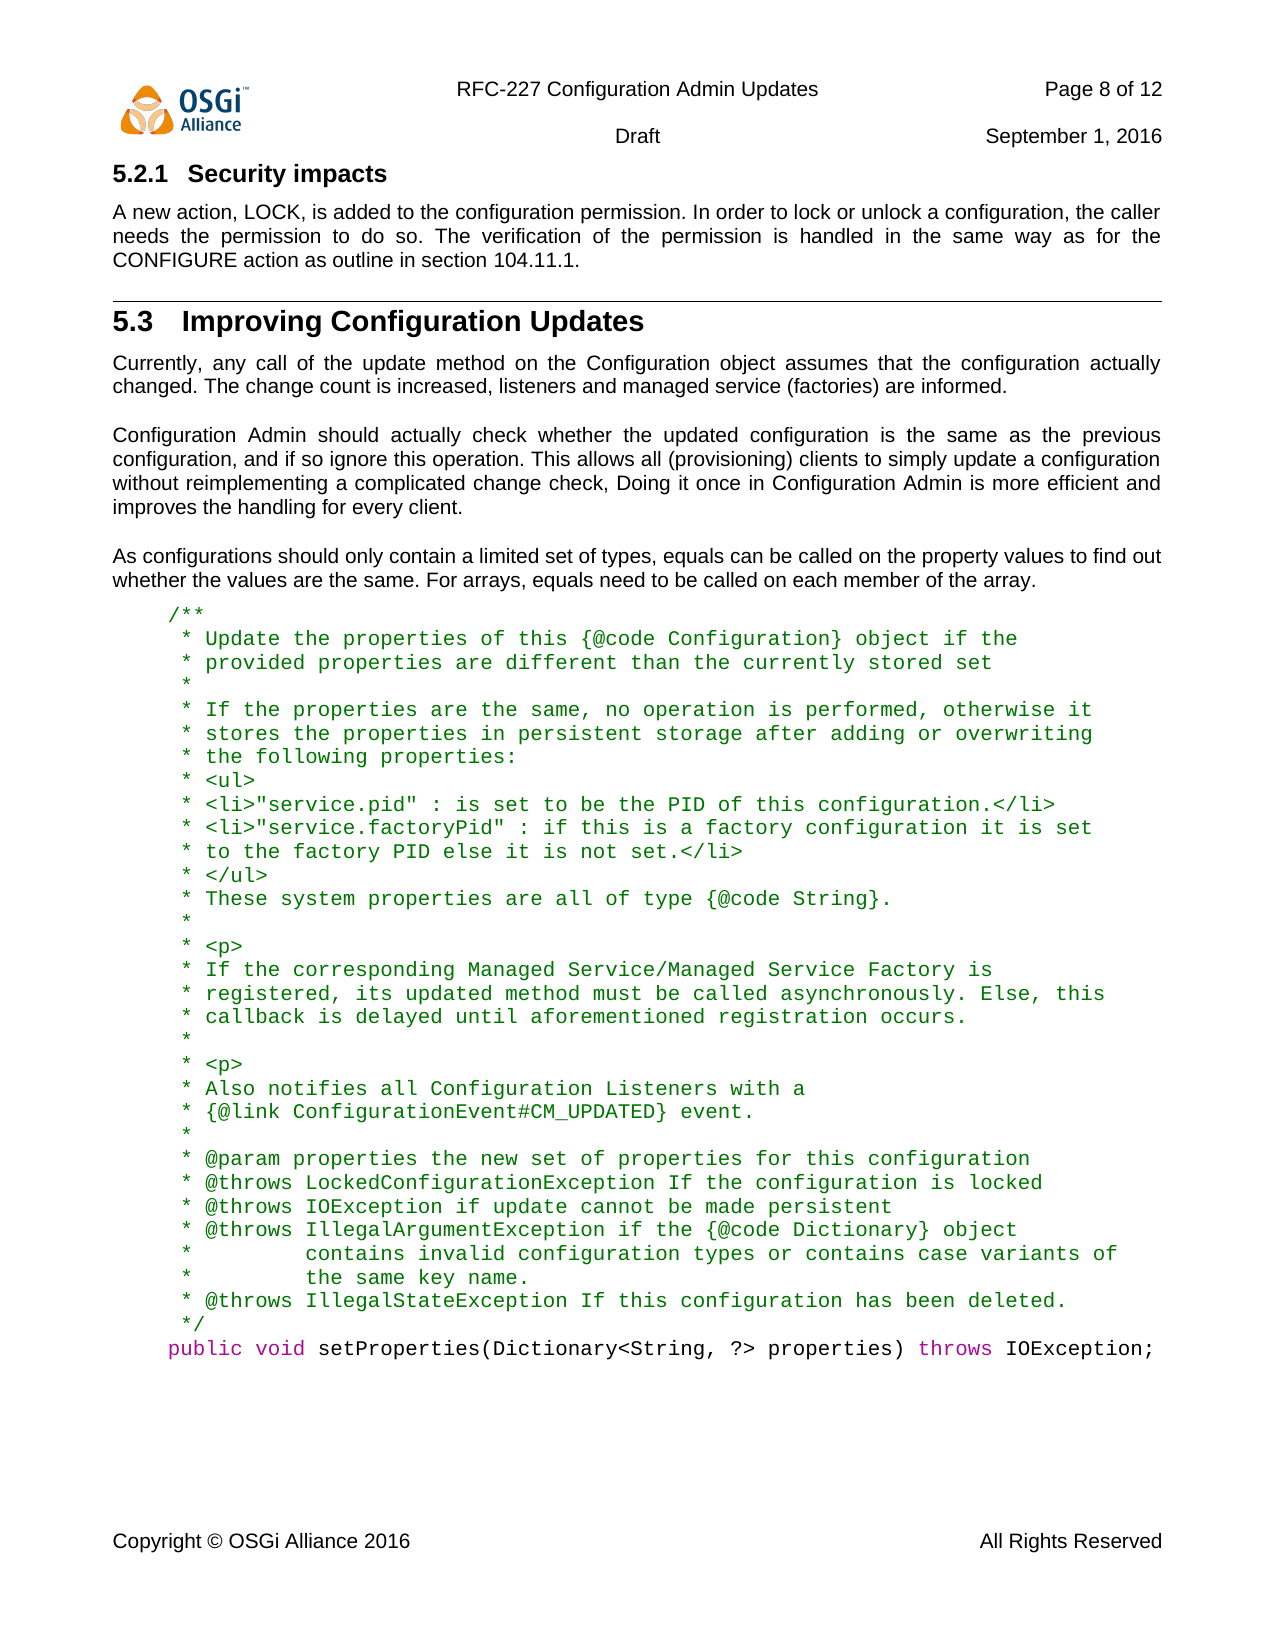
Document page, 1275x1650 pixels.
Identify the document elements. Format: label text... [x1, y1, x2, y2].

text * <p> [112, 1054, 1162, 1077]
text * [112, 1125, 1162, 1148]
text * </ul> [112, 865, 1162, 888]
text * [112, 1030, 1162, 1054]
text * @param properties the new set of properties for this configuration * @throws LockedConfigurationException If the configuration is locked [112, 1148, 1162, 1196]
text Currently, any call of the update method on the Configuration object assumes that the configuration actually changed. The change count is increased, listeners and managed service (factories) are informed. [112, 350, 1162, 398]
text As configurations should only contain a limited set of types, equals can be called on the property values to find out whether the values are the same. For arrays, equals need to be called on each member of the array. [112, 544, 1162, 592]
text A new action, LOCK, is added to the configuration permission. In order to lock or unlock a configuration, the caller needs the permission to do so. The verification of the permission is handled in the same way as for the CONFIGURE action as outline in section 104.11.1. [112, 200, 1162, 272]
picture [113, 78, 257, 142]
text * <li>"service.pid" : is set to be the PID of this configuration.</li> [112, 794, 1162, 817]
text /** [112, 604, 1162, 628]
text * @throws IOException if update cannot be made persistent [112, 1196, 1162, 1219]
text * {@link ConfigurationEvent#CM_UPDATED} event. [112, 1101, 1162, 1125]
text * <p> [112, 936, 1162, 959]
text * the following properties: [112, 746, 1162, 770]
text * the same key name. [112, 1267, 1162, 1290]
text * registered, its updated method must be called asynchronously. Else, this [112, 983, 1162, 1007]
text * Also notifies all Configuration Listeners with a [112, 1077, 1162, 1101]
subtitle Security impacts [112, 159, 1162, 188]
text * If the corresponding Managed Service/Managed Service Factory is [112, 959, 1162, 983]
text * Update the properties of this {@code Configuration} object if the * provided properties are different than the currently stored set * * If the properties are the same, no operation is performed, otherwise it * stores the properties in persistent storage after adding or overwriting [112, 628, 1162, 746]
text */ [112, 1314, 1162, 1338]
text * contains invalid configuration types or contains case variants of [112, 1243, 1162, 1267]
text * [112, 912, 1162, 936]
text public void setProperties(Dictionary<String, ?> properties) throws IOException; [112, 1338, 1162, 1361]
text * These system properties are all of type {@code String}. [112, 888, 1162, 912]
text * callback is delayed until aforementioned registration occurs. [112, 1007, 1162, 1030]
text * <li>"service.factoryPid" : if this is a factory configuration it is set [112, 817, 1162, 841]
subtitle Improving Configuration Updates [112, 302, 1162, 338]
text * @throws IllegalArgumentException if the {@code Dictionary} object [112, 1219, 1162, 1243]
text * <ul> [112, 770, 1162, 794]
text Configuration Admin should actually check whether the updated configuration is the same as the previous configuration, and if so ignore this operation. This allows all (provisioning) clients to simply update a configuration without reimplementing a complicated change check, Doing it once in Configuration Admin is more efficient and improves the handling for every client. [112, 423, 1162, 519]
text * to the factory PID else it is not set.</li> [112, 841, 1162, 865]
text * @throws IllegalStateException If this configuration has been deleted. [112, 1290, 1162, 1314]
